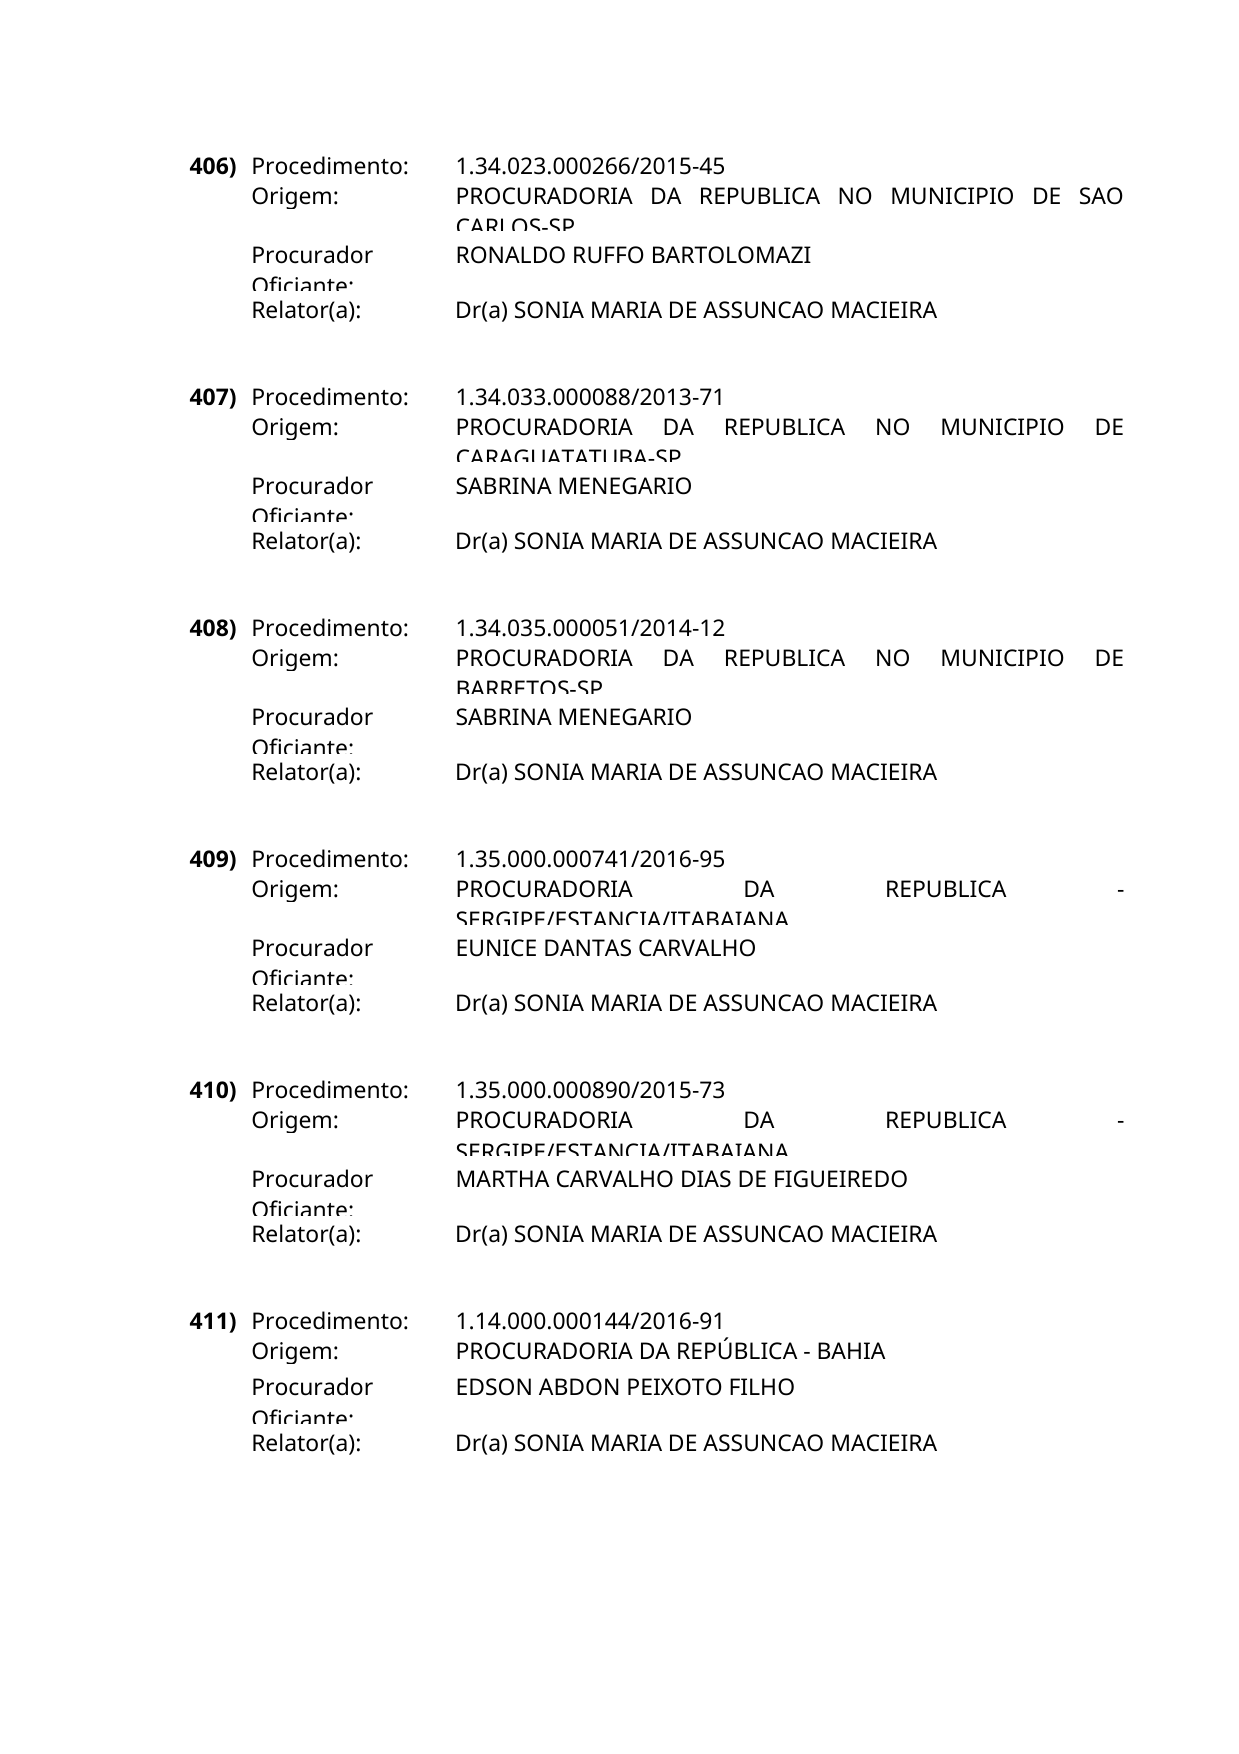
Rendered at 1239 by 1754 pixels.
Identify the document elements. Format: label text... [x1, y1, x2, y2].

table_cell [0, 1218, 189, 1248]
table_cell [1125, 1371, 1239, 1422]
table_cell [0, 231, 189, 238]
table_cell [1125, 150, 1239, 178]
table_cell [1125, 180, 1239, 208]
table_header [455, 0, 1124, 150]
table_cell [189, 671, 251, 693]
table_cell [0, 1305, 189, 1334]
table_cell [189, 294, 251, 324]
table_cell [0, 1335, 189, 1364]
table_cell [455, 693, 1124, 701]
table_cell [455, 924, 1124, 932]
table_cell [251, 671, 455, 693]
table_cell PROCURADORIA DA REPÚBLICA - BAHIA [455, 1335, 1124, 1364]
table_cell [0, 1104, 189, 1133]
table_cell Procurador Oficiante: [251, 932, 455, 984]
table_cell Origem: [251, 642, 455, 671]
table_cell 408) [189, 612, 251, 641]
table_cell [1125, 470, 1239, 521]
table_cell [189, 209, 251, 231]
table_cell [0, 1364, 189, 1371]
table_cell Procurador Oficiante: [251, 239, 455, 291]
table_cell [0, 987, 189, 1017]
table_cell [1125, 231, 1239, 238]
table_cell [1125, 843, 1239, 872]
table_cell 1.34.023.000266/2015-45 [455, 150, 1124, 178]
table_cell [455, 462, 1124, 469]
table_cell [1125, 525, 1239, 555]
table_cell [189, 1364, 251, 1371]
table_cell Procurador Oficiante: [251, 701, 455, 753]
table_cell [1125, 1427, 1239, 1457]
table_cell [455, 1017, 1124, 1074]
table_cell [1125, 612, 1239, 641]
table_cell [1125, 1305, 1239, 1334]
table_cell [0, 1017, 189, 1074]
table_cell [189, 873, 251, 902]
table_cell [189, 411, 251, 439]
table_cell 1.34.033.000088/2013-71 [455, 381, 1124, 409]
table_cell SABRINA MENEGARIO [455, 470, 1124, 521]
table_cell [1125, 1017, 1239, 1074]
table_cell [1125, 902, 1239, 924]
table_cell [251, 1017, 455, 1074]
table_cell Procurador Oficiante: [251, 1163, 455, 1215]
table_cell [455, 555, 1124, 612]
table_header [1125, 0, 1239, 150]
table_cell [0, 693, 189, 701]
table_cell [1125, 1104, 1239, 1133]
table_header Relator(a): [251, 1427, 455, 1455]
table_header Dr(a) SONIA MARIA DE ASSUNCAO MACIEIRA [455, 294, 1122, 323]
table_cell [1125, 440, 1239, 462]
table_cell [0, 756, 189, 786]
table_cell [1125, 987, 1239, 1017]
table_cell [455, 231, 1124, 238]
table_cell [251, 902, 455, 924]
table_cell [0, 786, 189, 843]
table_cell [0, 671, 189, 693]
table_cell [189, 642, 251, 671]
table_cell [189, 756, 251, 786]
table_header Relator(a): [251, 756, 455, 785]
table_header [0, 0, 189, 150]
table_cell [0, 209, 189, 231]
table_cell [1125, 642, 1239, 671]
table_cell [189, 1133, 251, 1155]
table_cell 1.34.035.000051/2014-12 [455, 612, 1124, 641]
table_cell Origem: [251, 873, 455, 902]
table_cell PROCURADORIA DA REPUBLICA NO MUNICIPIO DE SAO CARLOS-SP [455, 180, 1124, 231]
table_cell [189, 693, 251, 701]
table_cell [1125, 1364, 1239, 1371]
table_cell PROCURADORIA DA REPUBLICA NO MUNICIPIO DE BARRETOS-SP [455, 642, 1124, 693]
table_cell [189, 701, 251, 752]
table_cell [0, 1248, 189, 1305]
table_cell [455, 1155, 1124, 1163]
table_cell [1125, 294, 1239, 324]
table_cell 407) [189, 381, 251, 409]
table_cell [0, 470, 189, 521]
table_header Dr(a) SONIA MARIA DE ASSUNCAO MACIEIRA [455, 987, 1122, 1016]
table_cell Procedimento: [251, 1305, 455, 1334]
table_cell [1125, 1155, 1239, 1163]
table_cell [189, 987, 251, 1017]
table_cell [0, 180, 189, 208]
table_cell MARTHA CARVALHO DIAS DE FIGUEIREDO [455, 1163, 1124, 1214]
table_cell [1125, 1074, 1239, 1103]
table_header [189, 0, 251, 150]
table_cell [1125, 1218, 1239, 1248]
table_header Dr(a) SONIA MARIA DE ASSUNCAO MACIEIRA [455, 525, 1122, 554]
table_cell RONALDO RUFFO BARTOLOMAZI [455, 239, 1124, 289]
table_cell [1125, 411, 1239, 439]
table_header Dr(a) SONIA MARIA DE ASSUNCAO MACIEIRA [455, 756, 1122, 785]
table_cell [189, 525, 251, 555]
table_cell EDSON ABDON PEIXOTO FILHO [455, 1371, 1124, 1422]
table_cell [0, 150, 189, 178]
table_cell [189, 1104, 251, 1133]
table_cell [0, 239, 189, 289]
table_cell [0, 642, 189, 671]
table_cell [189, 1155, 251, 1163]
table_cell Procurador Oficiante: [251, 470, 455, 522]
table_cell [1125, 701, 1239, 752]
table_cell [251, 324, 455, 381]
table_cell [0, 324, 189, 381]
table_cell EUNICE DANTAS CARVALHO [455, 932, 1124, 983]
table_cell Origem: [251, 180, 455, 208]
table_cell SABRINA MENEGARIO [455, 701, 1124, 752]
table_cell [0, 525, 189, 555]
table_cell [189, 231, 251, 238]
table_cell [251, 1248, 455, 1305]
table_cell [251, 924, 455, 932]
table_cell 1.35.000.000741/2016-95 [455, 843, 1124, 872]
table_cell [0, 411, 189, 439]
table_header Relator(a): [251, 1218, 455, 1247]
table_cell PROCURADORIA DA REPUBLICA - SERGIPE/ESTANCIA/ITABAIANA [455, 873, 1124, 924]
table_cell [251, 786, 455, 843]
table_cell [0, 924, 189, 932]
table_cell [1125, 693, 1239, 701]
table_header Relator(a): [251, 987, 455, 1016]
table_cell Procurador Oficiante: [251, 1371, 455, 1424]
table_cell [189, 1371, 251, 1422]
table_cell [189, 462, 251, 469]
table_cell [1125, 324, 1239, 381]
table_cell [189, 239, 251, 289]
table_cell [0, 1155, 189, 1163]
table_cell [455, 786, 1124, 843]
table_cell Procedimento: [251, 612, 455, 641]
table_cell 1.35.000.000890/2015-73 [455, 1074, 1124, 1103]
table_cell [189, 1335, 251, 1364]
table_cell [251, 693, 455, 701]
table_cell [1125, 1248, 1239, 1305]
table_cell [251, 1155, 455, 1163]
table_cell [189, 555, 251, 612]
table_cell [1125, 555, 1239, 612]
table_cell [189, 180, 251, 208]
table_cell [189, 470, 251, 521]
table_cell [251, 1364, 455, 1371]
table_cell [1125, 209, 1239, 231]
table_cell [0, 932, 189, 983]
table_cell [0, 440, 189, 462]
table_cell [189, 786, 251, 843]
table_cell 410) [189, 1074, 251, 1103]
table_cell [1125, 932, 1239, 983]
table_cell [189, 932, 251, 983]
table_cell [1125, 671, 1239, 693]
table_cell [0, 1074, 189, 1103]
table_cell Origem: [251, 411, 455, 439]
table_cell [1125, 381, 1239, 409]
table_cell [189, 902, 251, 924]
table_cell [1125, 1133, 1239, 1155]
table_cell PROCURADORIA DA REPUBLICA - SERGIPE/ESTANCIA/ITABAIANA [455, 1104, 1124, 1155]
table_cell Procedimento: [251, 1074, 455, 1103]
table_cell [251, 1133, 455, 1155]
table_cell [455, 1248, 1124, 1305]
table_cell [251, 231, 455, 238]
table_header Dr(a) SONIA MARIA DE ASSUNCAO MACIEIRA [455, 1218, 1122, 1247]
table_cell [1125, 924, 1239, 932]
table_cell [0, 1163, 189, 1214]
table_cell 406) [189, 150, 251, 178]
table_cell [189, 1218, 251, 1248]
table_cell Procedimento: [251, 843, 455, 872]
table_cell [189, 1427, 251, 1457]
table_cell Origem: [251, 1335, 455, 1364]
table_cell [189, 440, 251, 462]
table_cell [189, 1248, 251, 1305]
table_cell [189, 1163, 251, 1214]
table_cell [0, 294, 189, 324]
table_cell [189, 324, 251, 381]
table_cell [189, 924, 251, 932]
table_cell [1125, 1163, 1239, 1214]
table_cell [455, 324, 1124, 381]
table_header [251, 0, 455, 150]
table_cell 409) [189, 843, 251, 872]
table_cell [1125, 462, 1239, 469]
table_cell [0, 701, 189, 752]
table_cell [251, 462, 455, 469]
table_cell [251, 440, 455, 462]
table_cell [1125, 873, 1239, 902]
table_cell [0, 1371, 189, 1422]
table_cell [455, 1364, 1124, 1371]
table_cell [0, 873, 189, 902]
table_cell Procedimento: [251, 381, 455, 409]
table_cell Origem: [251, 1104, 455, 1133]
table_cell [1125, 1335, 1239, 1364]
table_cell [0, 1133, 189, 1155]
table_cell [0, 902, 189, 924]
table_header Dr(a) SONIA MARIA DE ASSUNCAO MACIEIRA [455, 1427, 1122, 1455]
table_cell [1125, 239, 1239, 289]
table_header Relator(a): [251, 525, 455, 554]
table_cell [0, 612, 189, 641]
table_cell [0, 555, 189, 612]
table_cell [1125, 786, 1239, 843]
table_cell [0, 843, 189, 872]
table_cell PROCURADORIA DA REPUBLICA NO MUNICIPIO DE CARAGUATATUBA-SP [455, 411, 1124, 462]
table_cell [0, 381, 189, 409]
table_cell [0, 1427, 189, 1457]
table_cell [251, 555, 455, 612]
table_header Relator(a): [251, 294, 455, 323]
table_cell [189, 1017, 251, 1074]
table_cell [0, 462, 189, 469]
table_cell Procedimento: [251, 150, 455, 178]
table_cell 1.14.000.000144/2016-91 [455, 1305, 1124, 1334]
table_cell [1125, 756, 1239, 786]
table_cell [251, 209, 455, 231]
table_cell 411) [189, 1305, 251, 1334]
